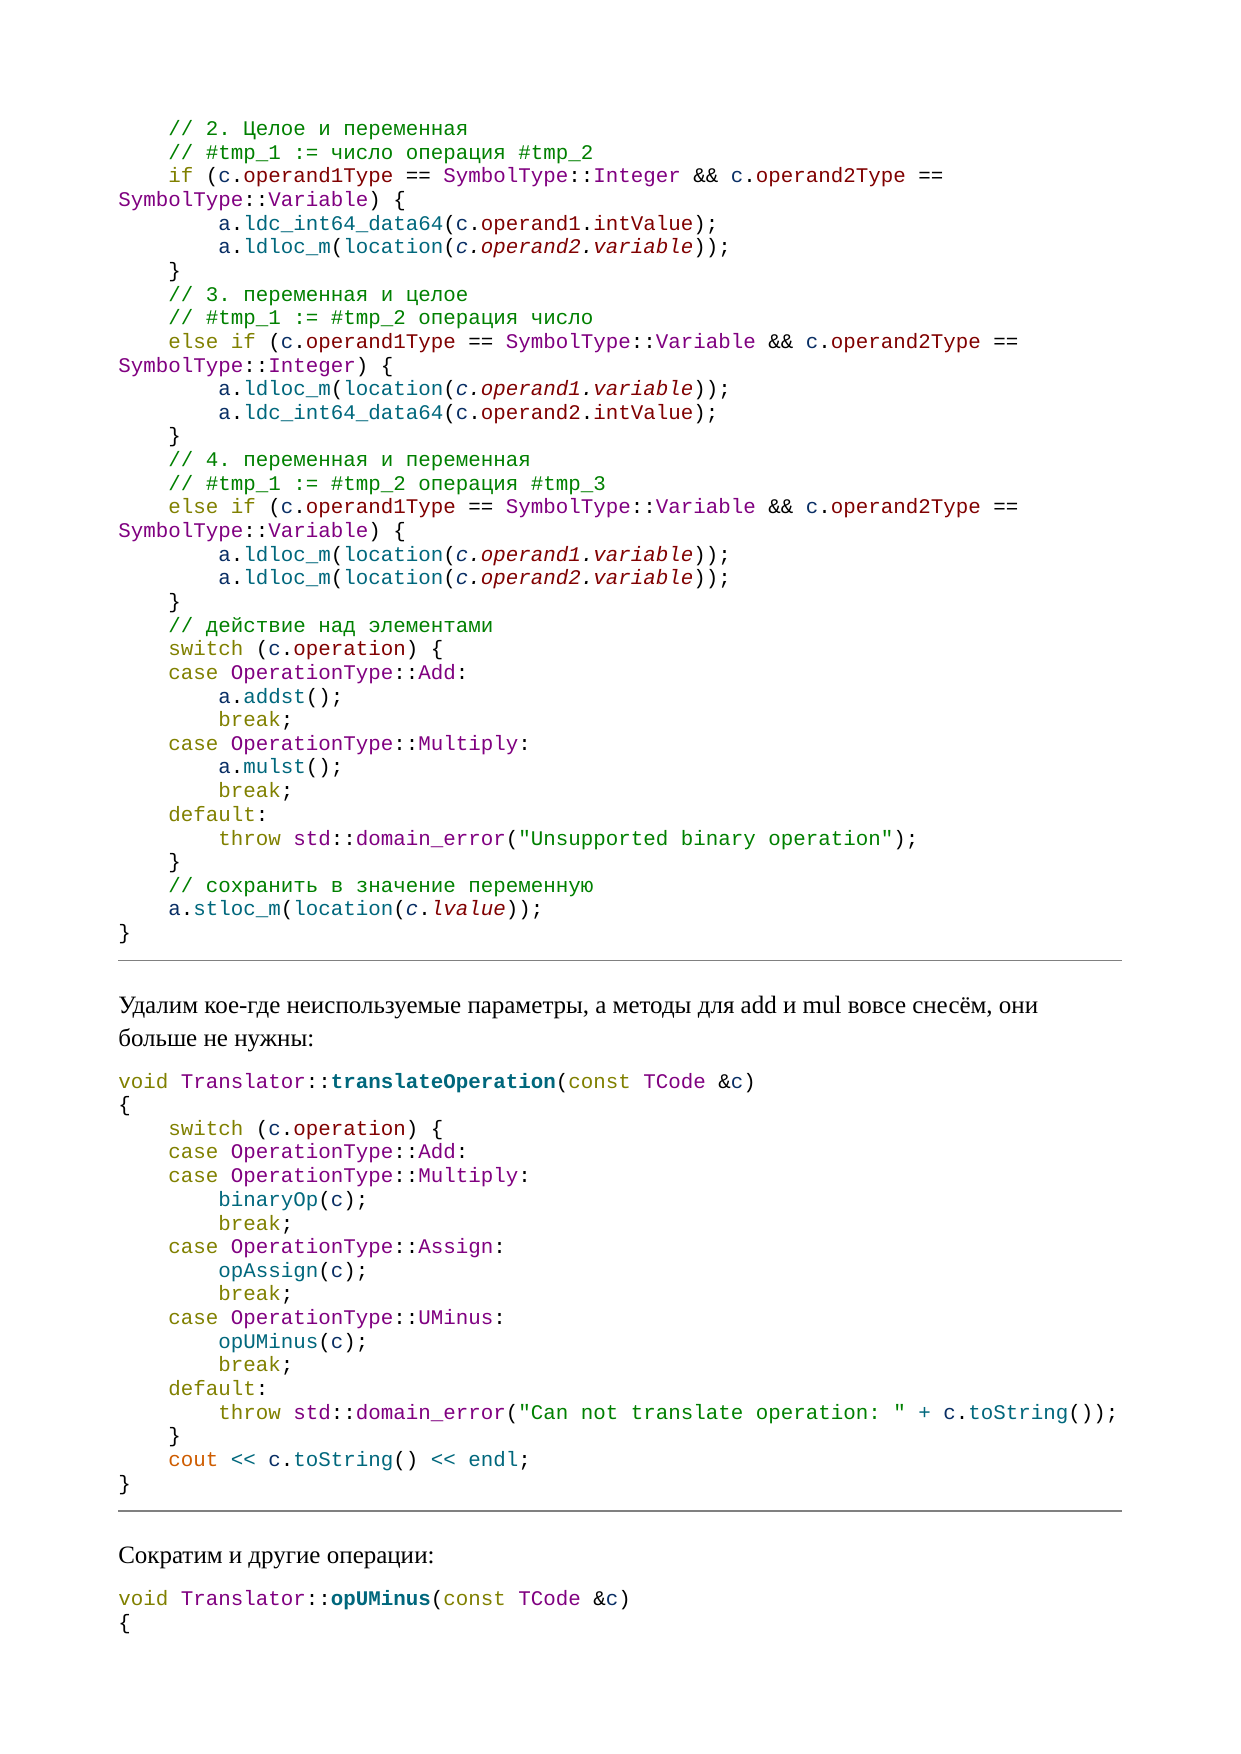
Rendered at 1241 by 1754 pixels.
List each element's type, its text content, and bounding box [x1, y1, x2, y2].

text { [118, 1094, 1122, 1118]
text } [118, 1425, 1122, 1449]
text break; [118, 1354, 1122, 1378]
text case OperationType::Assign: [118, 1236, 1122, 1260]
text case OperationType::Add: [118, 1142, 1122, 1165]
text throw std::domain_error("Unsupported binary operation"); [118, 827, 1122, 851]
text // #tmp_1 := #tmp_2 операция число [118, 307, 1122, 331]
text a.ldloc_m(location(c.operand1.variable)); [118, 544, 1122, 567]
text else if (c.operand1Type == SymbolType::Variable && c.operand2Type == SymbolType::Variable) { [118, 496, 1122, 544]
text } [118, 260, 1122, 284]
text a.ldloc_m(location(c.operand2.variable)); [118, 567, 1122, 591]
text // сохранить в значение переменную [118, 875, 1122, 898]
text throw std::domain_error("Can not translate operation: " + c.toString()); [118, 1402, 1122, 1425]
text opUMinus(c); [118, 1331, 1122, 1354]
text } [118, 851, 1122, 875]
text a.mulst(); [118, 757, 1122, 780]
text break; [118, 1212, 1122, 1236]
text // #tmp_1 := #tmp_2 операция #tmp_3 [118, 473, 1122, 496]
text // действие над элементами [118, 615, 1122, 638]
text case OperationType::Multiply: [118, 1165, 1122, 1189]
text a.addst(); [118, 686, 1122, 709]
text } [118, 591, 1122, 615]
text case OperationType::UMinus: [118, 1307, 1122, 1331]
text switch (c.operation) { [118, 638, 1122, 662]
text if (c.operand1Type == SymbolType::Integer && c.operand2Type == SymbolType::Variable) { [118, 165, 1122, 213]
text a.ldc_int64_data64(c.operand1.intValue); [118, 213, 1122, 236]
text Удалим кое-где неиспользуемые параметры, а методы для add и mul вовсе снесём, они больше не нужны: [118, 990, 1122, 1052]
text } [118, 922, 1122, 946]
text // 4. переменная и переменная [118, 449, 1122, 473]
text opAssign(c); [118, 1260, 1122, 1283]
text a.ldc_int64_data64(c.operand2.intValue); [118, 402, 1122, 426]
text } [118, 426, 1122, 449]
text void Translator::translateOperation(const TCode &c) [118, 1071, 1122, 1094]
text switch (c.operation) { [118, 1118, 1122, 1142]
text // 3. переменная и целое [118, 284, 1122, 307]
text { [118, 1612, 1122, 1635]
text } [118, 1473, 1122, 1496]
text binaryOp(c); [118, 1189, 1122, 1212]
text // #tmp_1 := число операция #tmp_2 [118, 142, 1122, 165]
text Сократим и другие операции: [118, 1541, 1122, 1569]
text break; [118, 780, 1122, 804]
text default: [118, 1378, 1122, 1402]
text default: [118, 804, 1122, 827]
text void Translator::opUMinus(const TCode &c) [118, 1588, 1122, 1612]
text a.stloc_m(location(c.lvalue)); [118, 898, 1122, 922]
text a.ldloc_m(location(c.operand1.variable)); [118, 378, 1122, 402]
text // 2. Целое и переменная [118, 118, 1122, 142]
text case OperationType::Multiply: [118, 733, 1122, 757]
text break; [118, 1283, 1122, 1307]
text case OperationType::Add: [118, 662, 1122, 686]
text else if (c.operand1Type == SymbolType::Variable && c.operand2Type == SymbolType::Integer) { [118, 331, 1122, 378]
text cout << c.toString() << endl; [118, 1449, 1122, 1473]
text break; [118, 709, 1122, 733]
text a.ldloc_m(location(c.operand2.variable)); [118, 236, 1122, 260]
